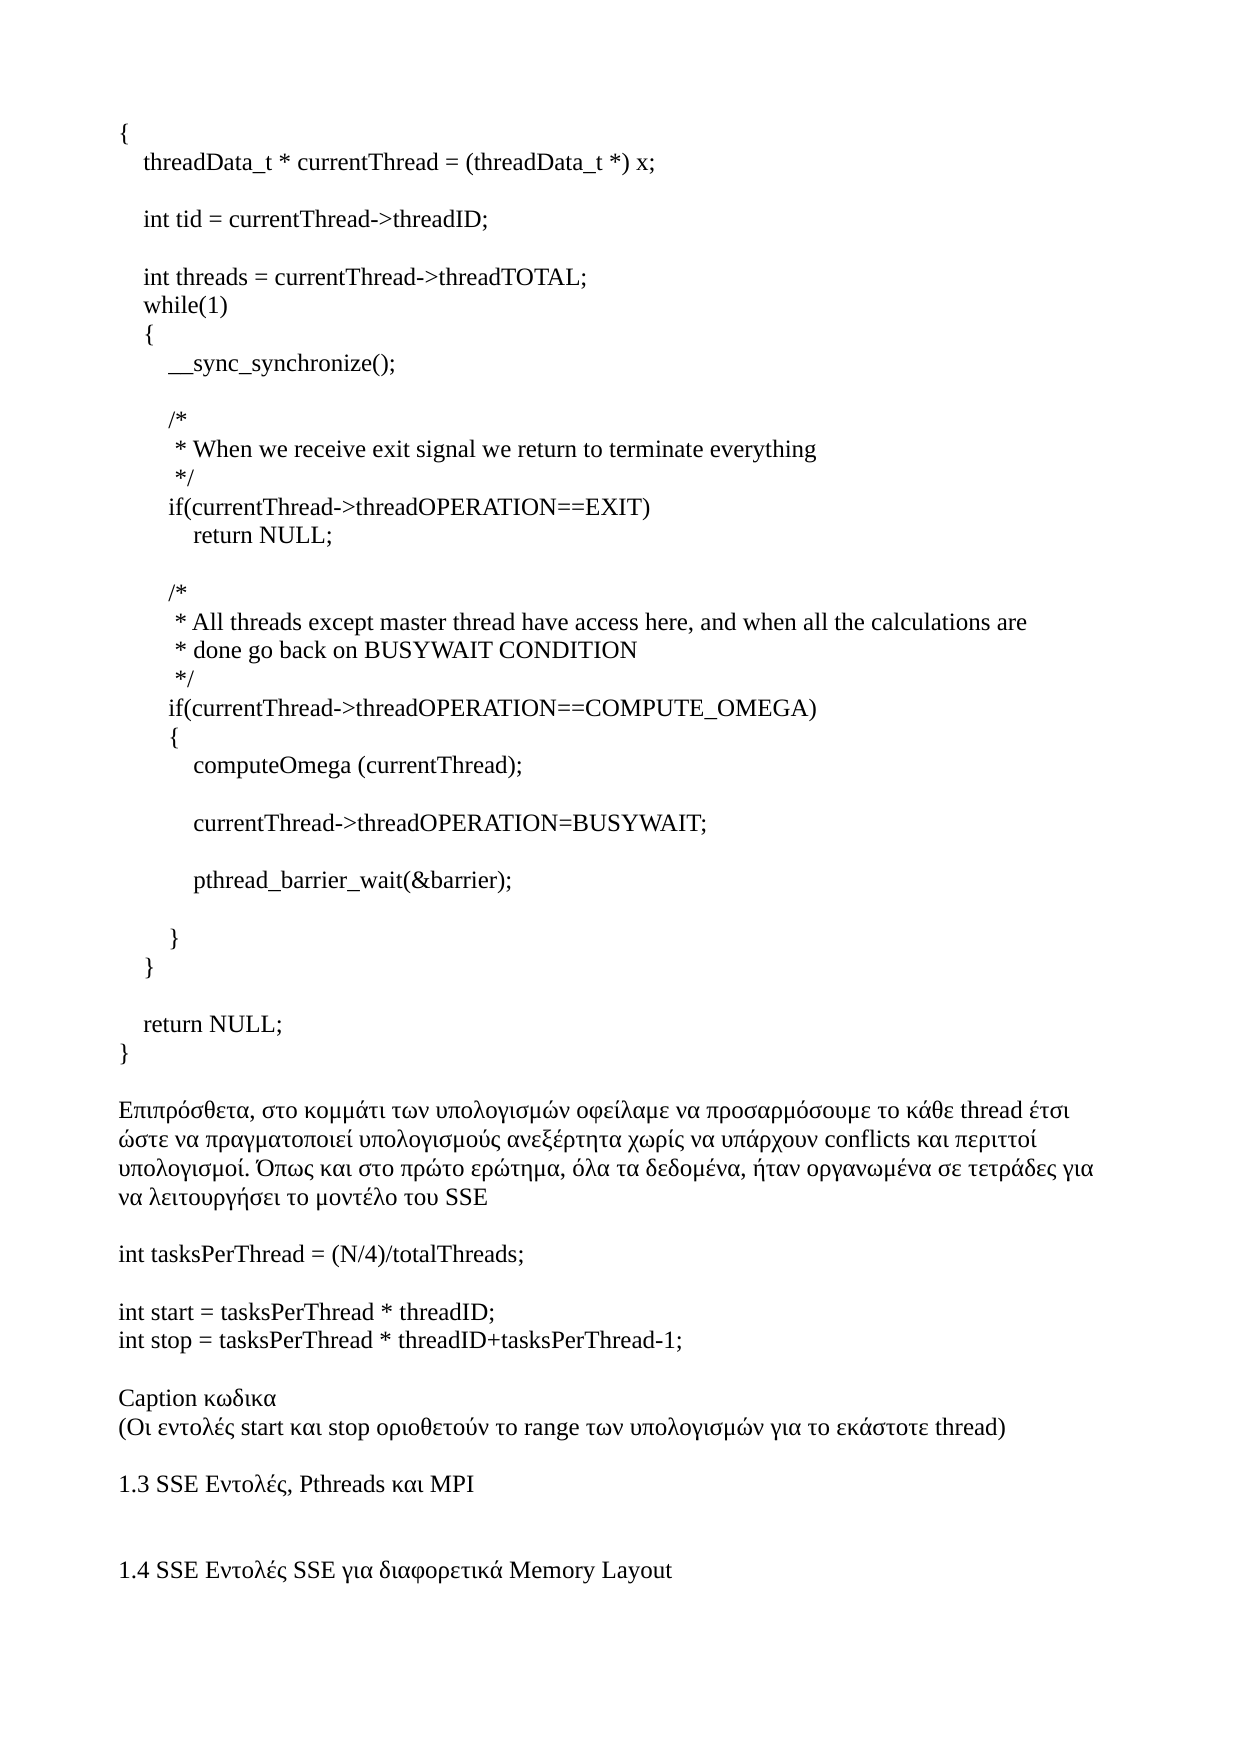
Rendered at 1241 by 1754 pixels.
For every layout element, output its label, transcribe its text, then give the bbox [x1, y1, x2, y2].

text currentThread->threadOPERATION=BUSYWAIT; [118, 808, 1122, 837]
text if(currentThread->threadOPERATION==COMPUTE_OMEGA) [118, 693, 1122, 722]
text { [118, 722, 1122, 751]
text Caption κωδικα [118, 1383, 1122, 1412]
text __sync_synchronize(); [118, 348, 1122, 377]
text (Οι εντολές start και stop οριοθετούν το range των υπολογισμών για το εκάστοτε thread) [118, 1412, 1122, 1441]
text */ [118, 664, 1122, 693]
text int threads = currentThread->threadTOTAL; [118, 262, 1122, 291]
text if(currentThread->threadOPERATION==EXIT) [118, 492, 1122, 521]
text * done go back on BUSYWAIT CONDITION [118, 636, 1122, 664]
text int start = tasksPerThread * threadID; [118, 1297, 1122, 1326]
text computeOmega (currentThread); [118, 751, 1122, 779]
text } [118, 1038, 1122, 1067]
text 1.4 SSE Εντολές SSE για διαφορετικά Memory Layout [118, 1556, 1122, 1584]
text Επιπρόσθετα, στο κομμάτι των υπολογισμών οφείλαμε να προσαρμόσουμε το κάθε thread έτσι ώστε να πραγματοποιεί υπολογισμούς ανεξέρτητα χωρίς να υπάρχουν conflicts και περιττοί υπολογισμοί. Όπως και στο πρώτο ερώτημα, όλα τα δεδομένα, ήταν οργανωμένα σε τετράδες για να λειτουργήσει το μοντέλο του SSE [118, 1096, 1122, 1211]
text int stop = tasksPerThread * threadID+tasksPerThread-1; [118, 1326, 1122, 1354]
text * All threads except master thread have access here, and when all the calculations are [118, 607, 1122, 636]
text { [118, 319, 1122, 348]
text int tasksPerThread = (N/4)/totalThreads; [118, 1239, 1122, 1268]
text while(1) [118, 291, 1122, 319]
text 1.3 SSE Εντολές, Pthreads και MPI [118, 1469, 1122, 1498]
text return NULL; [118, 521, 1122, 549]
text */ [118, 463, 1122, 492]
text int tid = currentThread->threadID; [118, 204, 1122, 233]
text /* [118, 406, 1122, 434]
text * When we receive exit signal we return to terminate everything [118, 434, 1122, 463]
text { [118, 118, 1122, 147]
text pthread_barrier_wait(&barrier); [118, 866, 1122, 894]
text return NULL; [118, 1009, 1122, 1038]
text threadData_t * currentThread = (threadData_t *) x; [118, 147, 1122, 176]
text } [118, 952, 1122, 981]
text /* [118, 578, 1122, 607]
text } [118, 923, 1122, 952]
